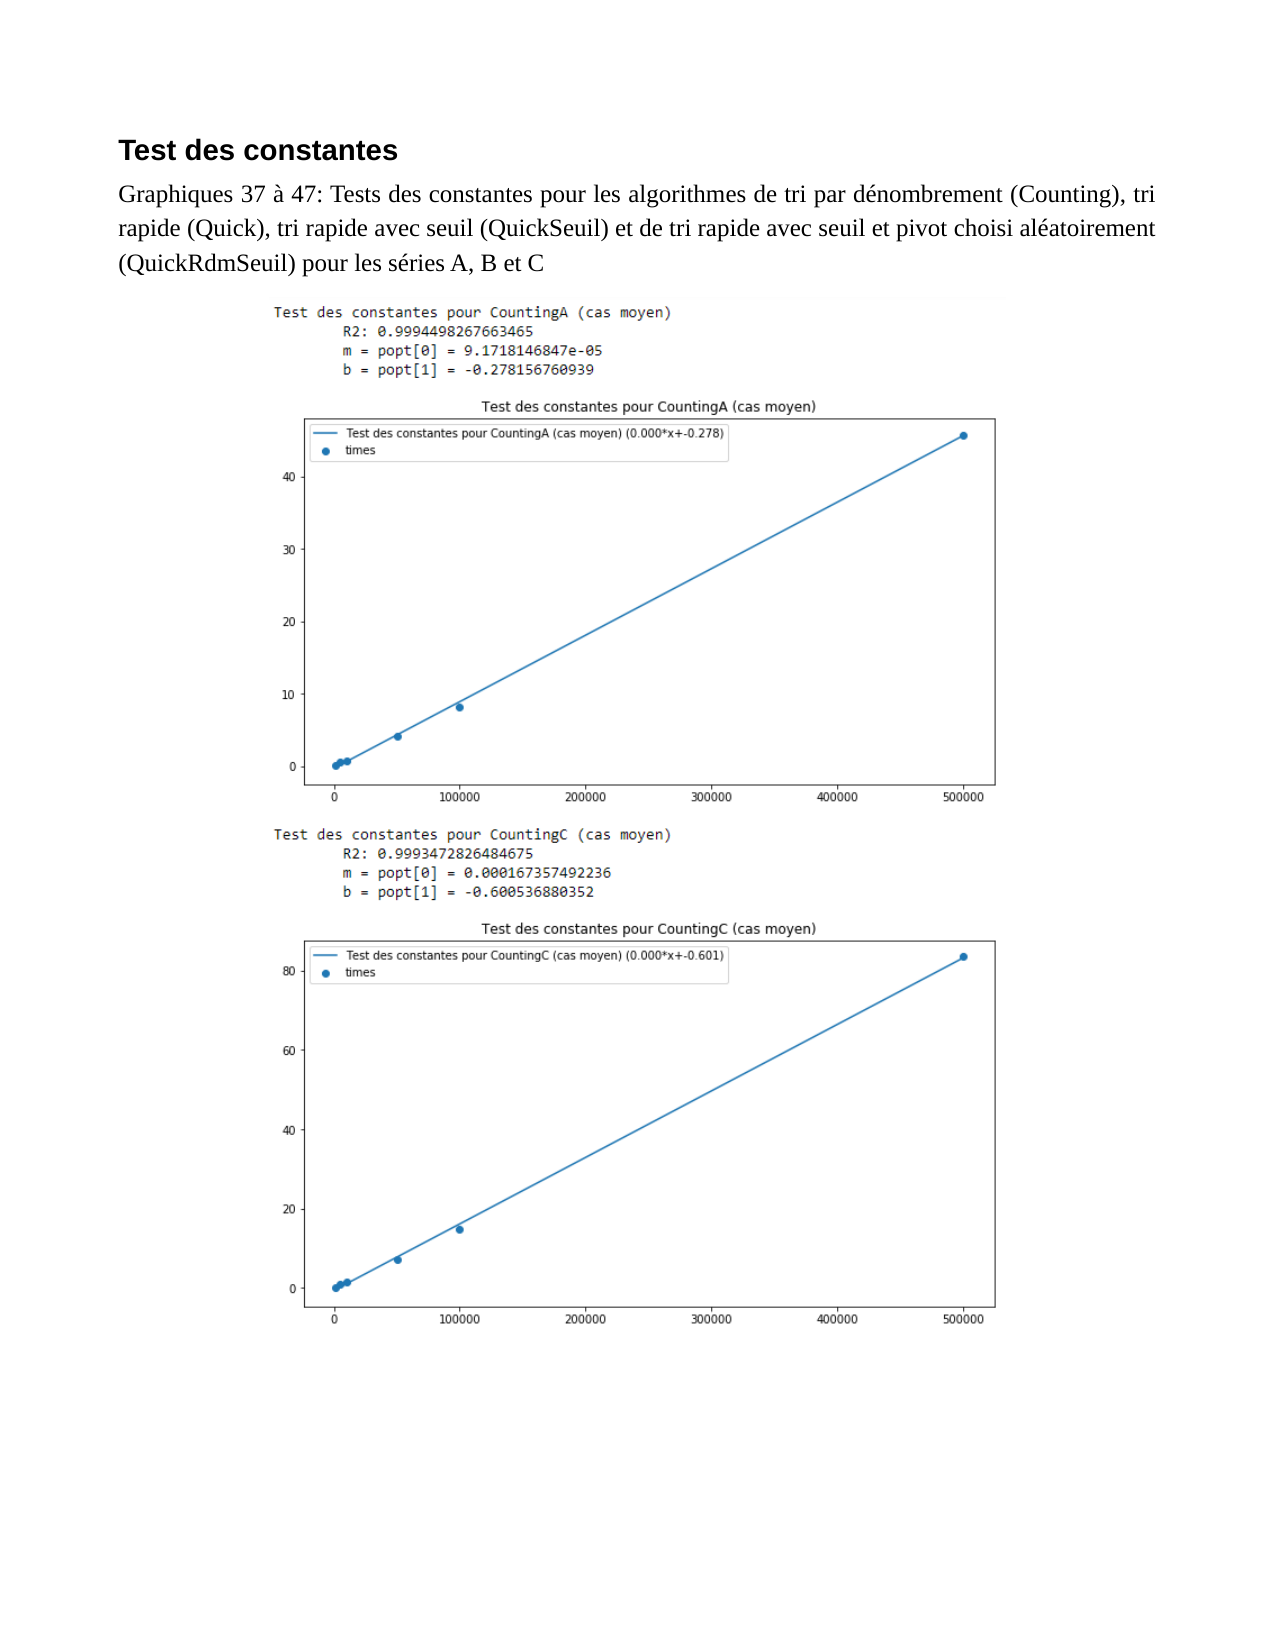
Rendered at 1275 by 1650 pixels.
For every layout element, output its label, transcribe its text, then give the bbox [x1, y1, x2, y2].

picture [268, 297, 1007, 1346]
subtitle Graphiques 37 à 47: Tests des constantes pour les algorithmes de tri par dénombrement (Counting), tri rapide (Quick), tri rapide avec seuil (QuickSeuil) et de tri rapide avec seuil et pivot choisi aléatoirement (QuickRdmSeuil) pour les séries A, B et C [118, 179, 1157, 277]
subtitle Test des constantes [118, 133, 1157, 166]
